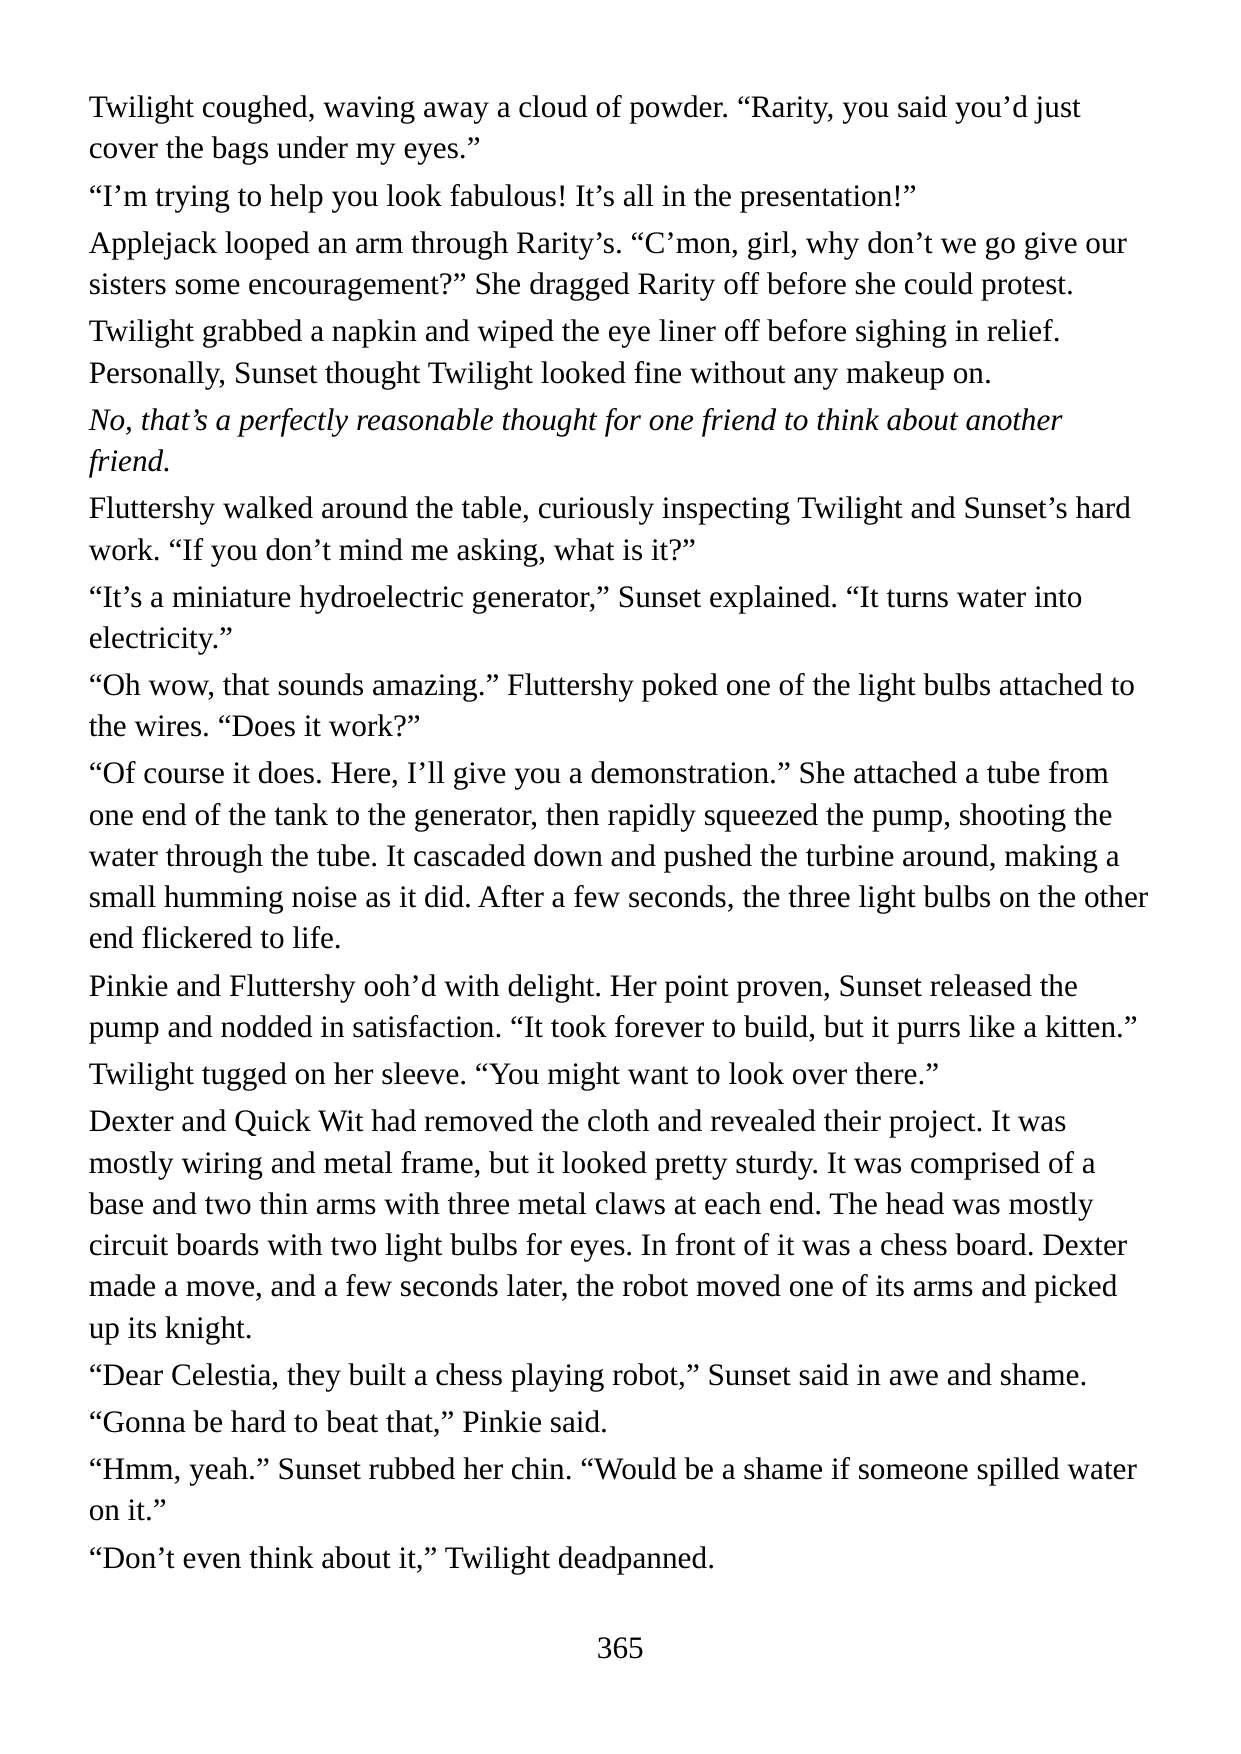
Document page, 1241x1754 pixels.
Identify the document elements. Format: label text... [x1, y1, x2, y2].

text “Of course it does. Here, I’ll give you a demonstration.” She attached a tube from one end of the tank to the generator, then rapidly squeezed the pump, shooting the water through the tube. It cascaded down and pushed the turbine around, making a small humming noise as it did. After a few seconds, the three light bulbs on the other end flickered to life. [88, 755, 1152, 956]
text “I’m trying to help you look fabulous! It’s all in the presentation!” [88, 177, 1152, 213]
text “It’s a miniature hydroelectric generator,” Sunset explained. “It turns water into electricity.” [88, 578, 1152, 655]
text “Don’t even think about it,” Twilight deadpanned. [88, 1539, 1152, 1575]
text Twilight coughed, waving away a cloud of powder. “Rarity, you said you’d just cover the bags under my eyes.” [88, 88, 1152, 166]
text “Oh wow, that sounds amazing.” Fluttershy poked one of the light bulbs attached to the wires. “Does it work?” [88, 666, 1152, 743]
text Twilight tugged on her sleeve. “You might want to look over there.” [88, 1055, 1152, 1091]
text “Dear Celestia, they built a chess playing robot,” Sunset said in awe and shame. [88, 1356, 1152, 1392]
text Fluttershy walked around the table, curiously inspecting Twilight and Sunset’s hard work. “If you don’t mind me asking, what is it?” [88, 489, 1152, 567]
text No, that’s a perfectly reasonable thought for one friend to think about another friend. [88, 401, 1152, 478]
text Pinkie and Fluttershy ooh’d with delight. Her point proven, Sunset released the pump and nodded in satisfaction. “It took forever to build, but it purrs like a kitten.” [88, 967, 1152, 1044]
text Dexter and Quick Wit had removed the cloth and revealed their project. It was mostly wiring and metal frame, but it looked pretty sturdy. It was comprised of a base and two thin arms with three metal claws at each end. The head was mostly circuit boards with two light bulbs for eyes. In front of it was a chess board. Dexter made a move, and a few seconds later, the robot moved one of its arms and picked up its knight. [88, 1103, 1152, 1345]
text Applejack looped an arm through Rarity’s. “C’mon, girl, why don’t we go give our sisters some encouragement?” She dragged Rarity off before she could protest. [88, 224, 1152, 301]
text “Hmm, yeah.” Sunset rubbed her chin. “Would be a shame if someone spilled water on it.” [88, 1450, 1152, 1528]
text Twilight grabbed a napkin and wiped the eye liner off before sighing in relief. Personally, Sunset thought Twilight looked fine without any makeup on. [88, 313, 1152, 390]
text “Gonna be hard to beat that,” Pinkie said. [88, 1403, 1152, 1439]
